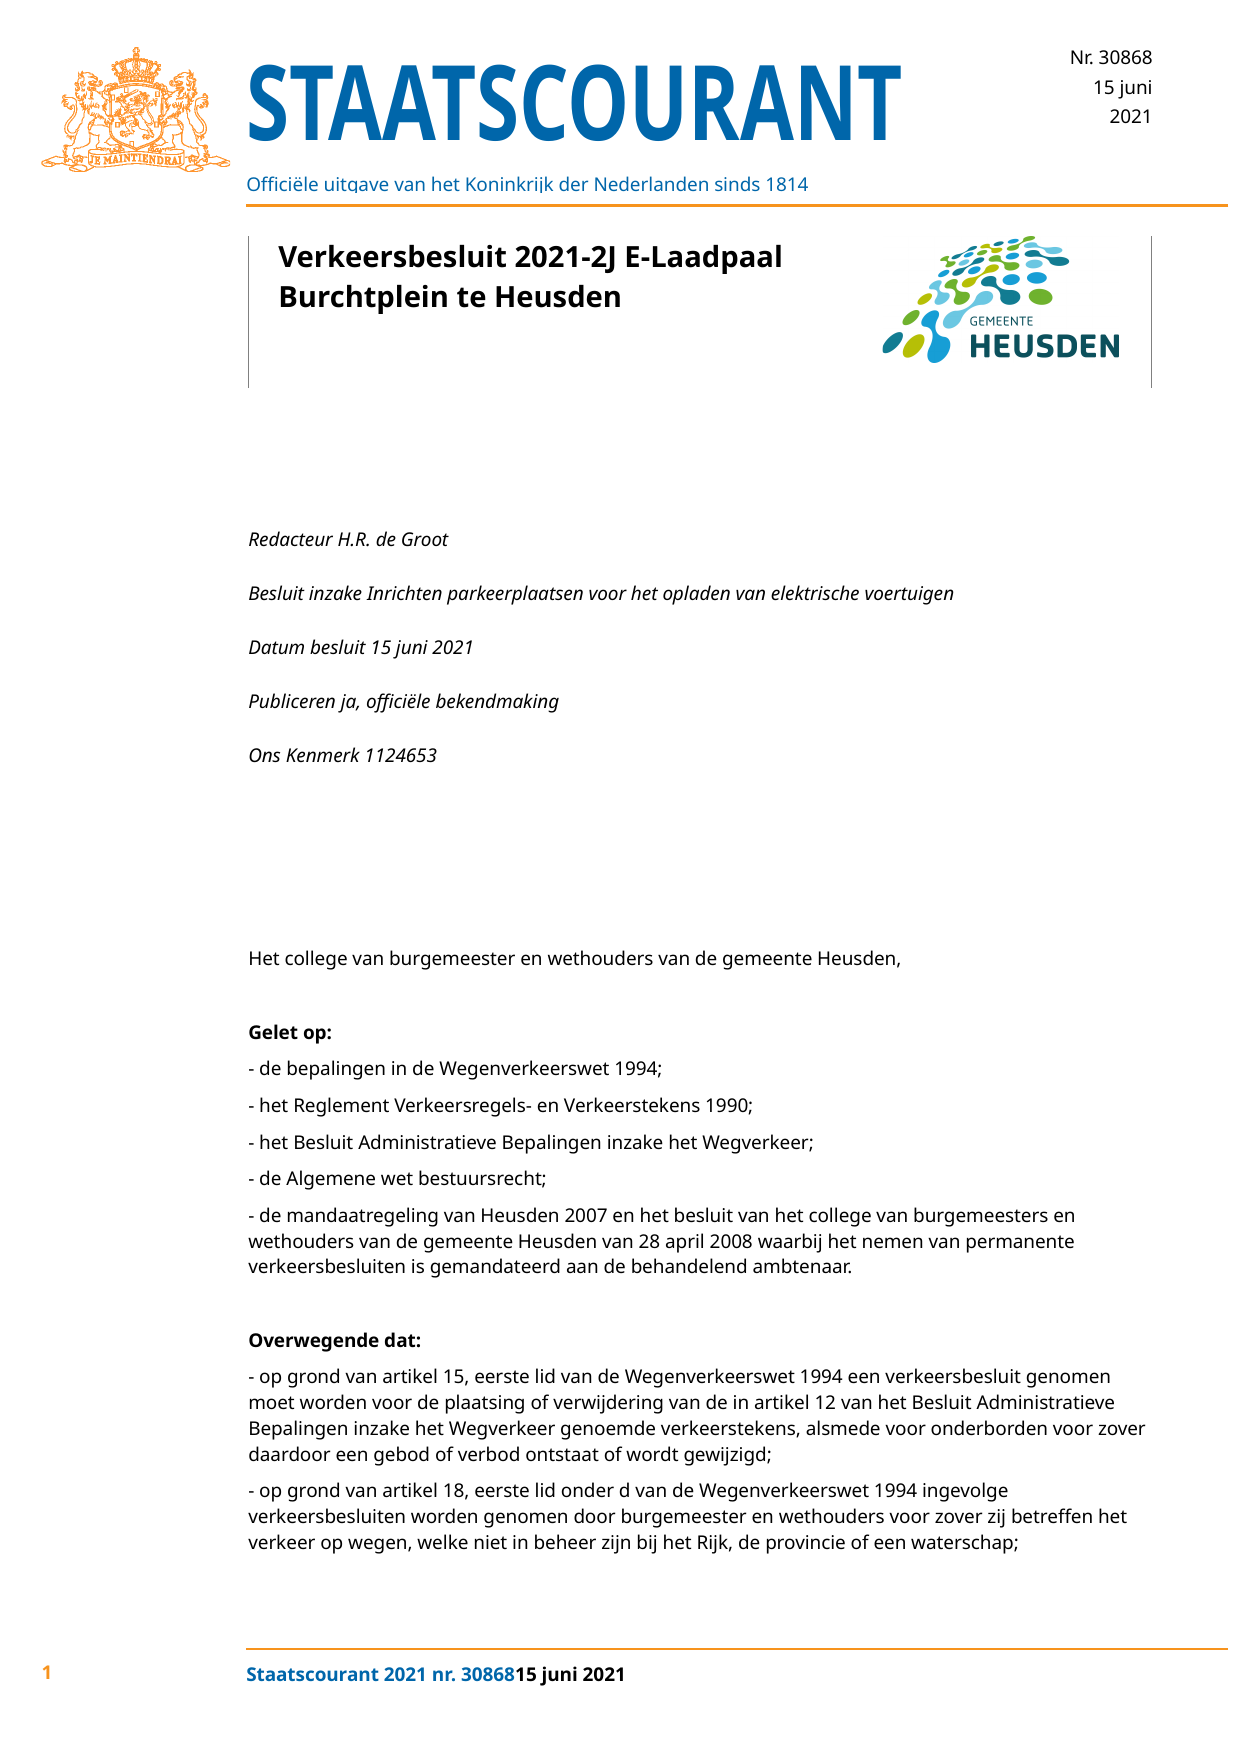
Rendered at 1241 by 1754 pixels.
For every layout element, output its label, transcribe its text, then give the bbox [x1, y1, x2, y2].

table_header [850, 236, 1151, 388]
text Redacteur H.R. de Groot [248, 526, 1152, 552]
text Gelet op: [248, 1019, 1152, 1045]
text - de Algemene wet bestuursrecht; [248, 1166, 1152, 1191]
text - de bepalingen in de Wegenverkeerswet 1994; [248, 1056, 1152, 1081]
text Publiceren ja, officiële bekendmaking [248, 688, 1152, 714]
text Besluit inzake Inrichten parkeerplaatsen voor het opladen van elektrische voertuigen [248, 580, 1152, 606]
text Overwegende dat: [248, 1327, 1152, 1353]
table_header Verkeersbesluit 2021-2J E-Laadpaal Burchtplein te Heusden [249, 236, 850, 388]
text - het Besluit Administratieve Bepalingen inzake het Wegverkeer; [248, 1129, 1152, 1155]
picture [882, 236, 1119, 363]
text Ons Kenmerk 1124653 [248, 742, 1152, 768]
text - op grond van artikel 15, eerste lid van de Wegenverkeerswet 1994 een verkeersbesluit genomen moet worden voor de plaatsing of verwijdering van de in artikel 12 van het Besluit Administratieve Bepalingen inzake het Wegverkeer genoemde verkeerstekens, alsmede voor onderborden voor zover daardoor een gebod of verbod ontstaat of wordt gewijzigd; [248, 1364, 1152, 1467]
text - de mandaatregeling van Heusden 2007 en het besluit van het college van burgemeesters en wethouders van de gemeente Heusden van 28 april 2008 waarbij het nemen van permanente verkeersbesluiten is gemandateerd aan de behandelend ambtenaar. [248, 1202, 1152, 1279]
text Het college van burgemeester en wethouders van de gemeente Heusden, [248, 946, 1152, 971]
text - het Reglement Verkeersregels- en Verkeerstekens 1990; [248, 1092, 1152, 1118]
text - op grond van artikel 18, eerste lid onder d van de Wegenverkeerswet 1994 ingevolge verkeersbesluiten worden genomen door burgemeester en wethouders voor zover zij betreffen het verkeer op wegen, welke niet in beheer zijn bij het Rijk, de provincie of een waterschap; [248, 1478, 1152, 1555]
picture [41, 47, 231, 172]
text Datum besluit 15 juni 2021 [248, 634, 1152, 660]
